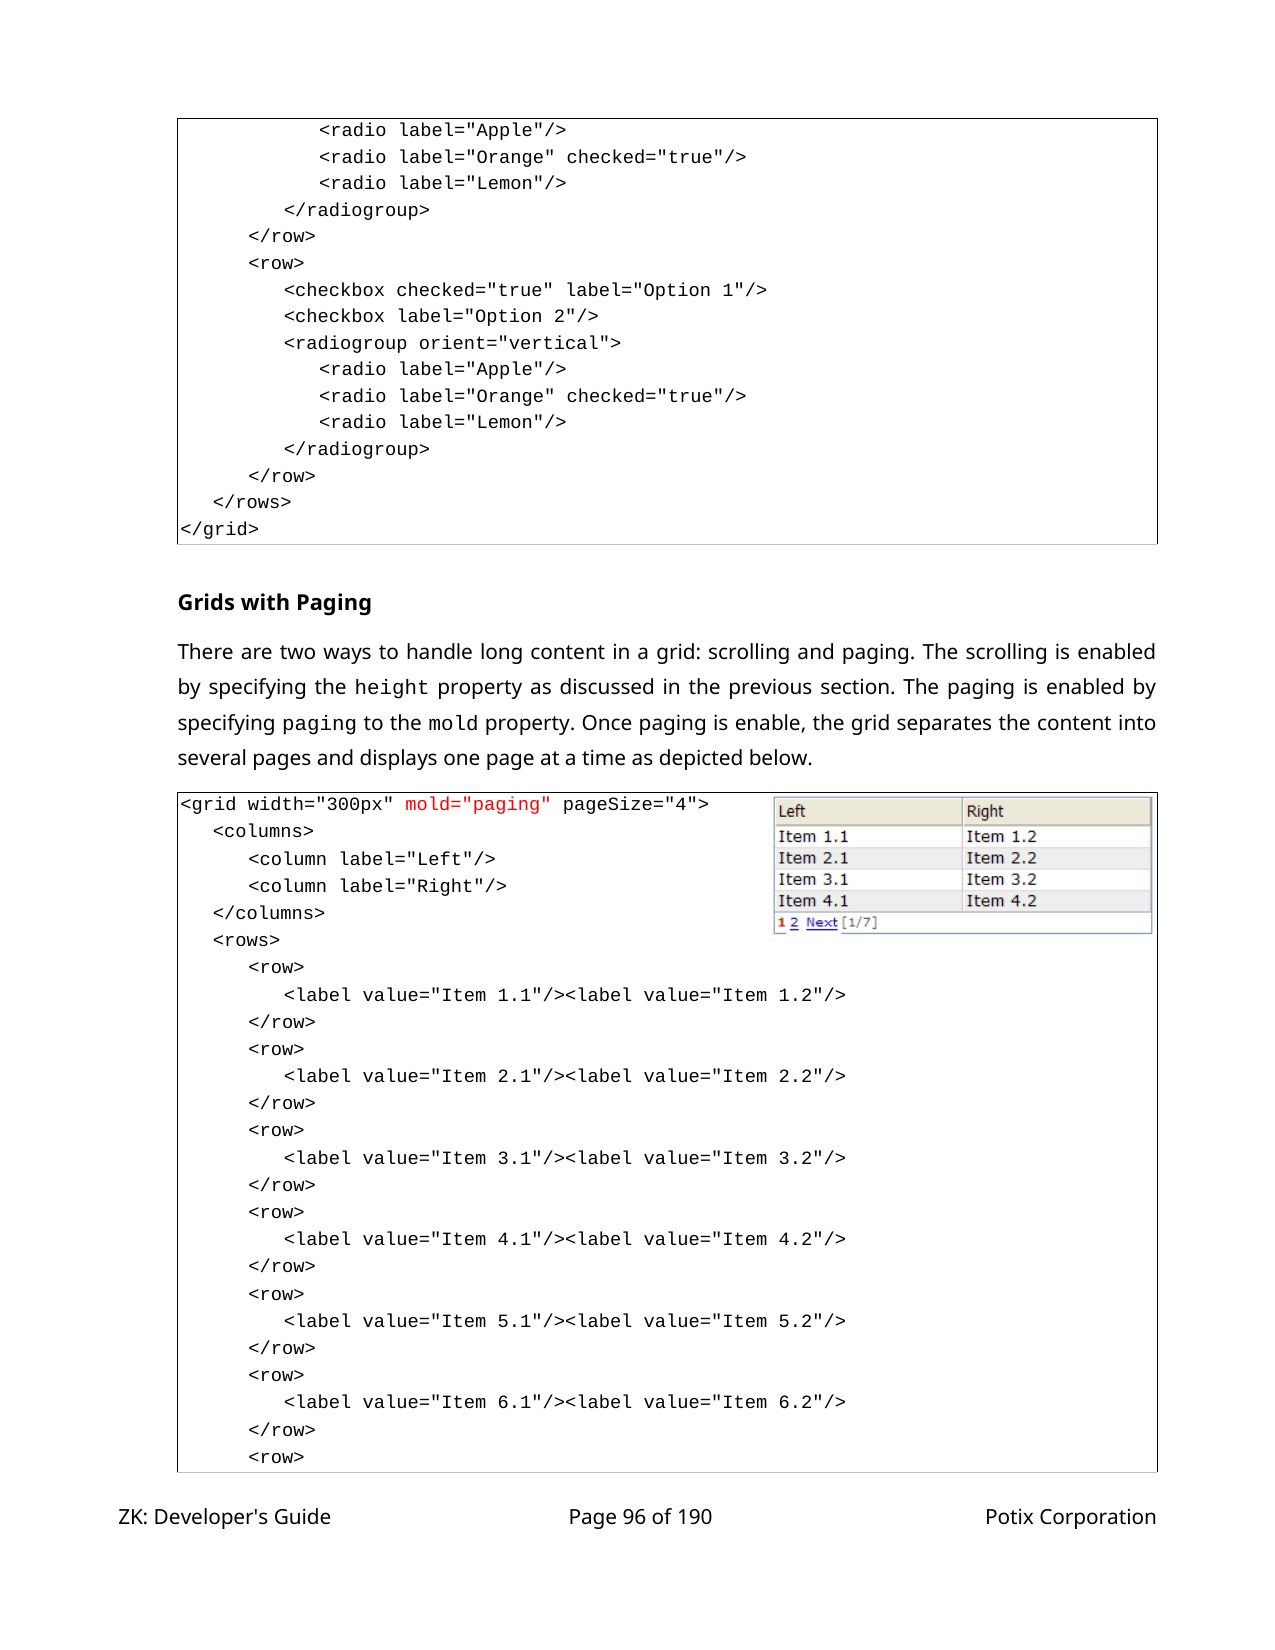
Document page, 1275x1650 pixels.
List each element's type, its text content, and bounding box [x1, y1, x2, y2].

text <columns> [178, 819, 770, 843]
text </columns> [178, 901, 770, 925]
text </row> [178, 1336, 1157, 1360]
text <row> [178, 1200, 1157, 1224]
picture [770, 794, 1155, 938]
text <row> [178, 1363, 1157, 1387]
text </row> [178, 1091, 1157, 1115]
text <label value="Item 2.1"/><label value="Item 2.2"/> [178, 1064, 1157, 1088]
text </row> [178, 1009, 1157, 1034]
text <label value="Item 6.1"/><label value="Item 6.2"/> [178, 1390, 1157, 1414]
subtitle Grids with Paging [177, 586, 1157, 616]
text <column label="Right"/> [178, 874, 770, 898]
text <row> [178, 1118, 1157, 1143]
text </row> [178, 1417, 1157, 1442]
text </row> [178, 1254, 1157, 1278]
text <grid width="300px" mold="paging" pageSize="4"> [178, 793, 1157, 816]
text <row> [178, 1444, 1157, 1472]
text <column label="Left"/> [178, 846, 770, 871]
text <row> [178, 955, 1157, 979]
text <label value="Item 1.1"/><label value="Item 1.2"/> [178, 982, 1157, 1007]
text <row> [178, 1037, 1157, 1061]
text <rows> [178, 928, 1157, 952]
text </row> [178, 1173, 1157, 1197]
text <row> [178, 1281, 1157, 1306]
text <radio label="Apple"/> <radio label="Orange" checked="true"/> <radio label="Lemon"/> </radiogroup> </row> <row> <checkbox checked="true" label="Option 1"/> <checkbox label="Option 2"/> <radiogroup orient="vertical"> <radio label="Apple"/> <radio label="Orange" checked="true"/> <radio label="Lemon"/> </radiogroup> </row> </rows> </grid> [178, 119, 1157, 544]
text <label value="Item 5.1"/><label value="Item 5.2"/> [178, 1309, 1157, 1333]
text There are two ways to handle long content in a grid: scrolling and paging. The scrolling is enabled by specifying the height property as discussed in the previous section. The paging is enabled by specifying paging to the mold property. Once paging is enable, the grid separates the content into several pages and displays one page at a time as depicted below. [177, 637, 1157, 771]
text <label value="Item 4.1"/><label value="Item 4.2"/> [178, 1227, 1157, 1251]
text <label value="Item 3.1"/><label value="Item 3.2"/> [178, 1146, 1157, 1170]
